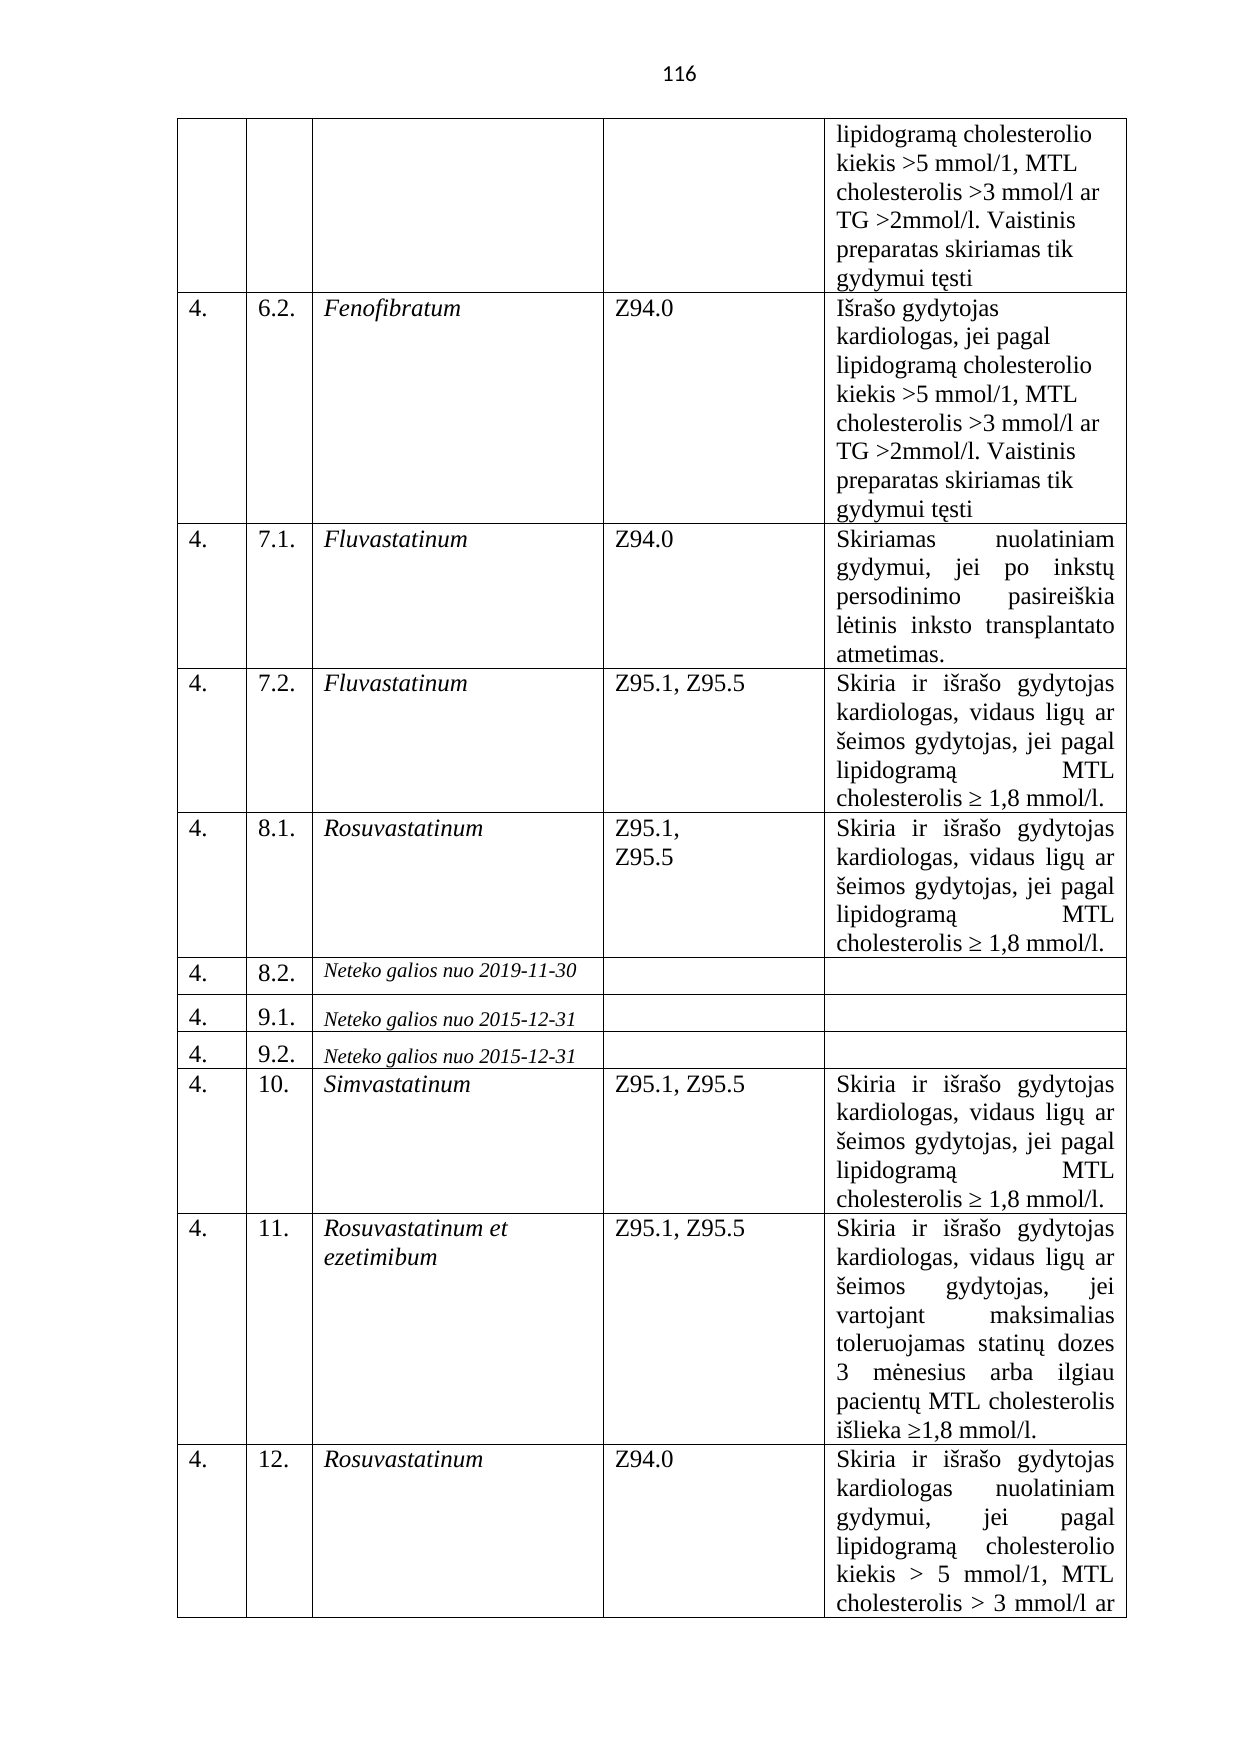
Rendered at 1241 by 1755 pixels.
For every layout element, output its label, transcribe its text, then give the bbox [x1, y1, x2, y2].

table_cell 4. [178, 995, 246, 1031]
table_cell Z94.0 [604, 524, 824, 667]
table_cell [604, 995, 824, 1031]
table_cell Rosuvastatinum [313, 813, 603, 957]
table_cell [604, 958, 824, 994]
table_cell 8.2. [247, 958, 312, 994]
table_cell [604, 119, 824, 292]
table_cell 4. [178, 669, 246, 812]
table_cell [604, 1032, 824, 1068]
table_cell 4. [178, 813, 246, 957]
table_cell 4. [178, 293, 246, 523]
table_cell Fenofibratum [313, 293, 603, 523]
table_cell [825, 958, 1126, 994]
table_cell [825, 1032, 1126, 1068]
table_cell Skiria ir išrašo gydytojas kardiologas, vidaus ligų ar šeimos gydytojas, jei pagal lipidogramą MTL cholesterolis ≥ 1,8 mmol/l. [825, 1069, 1126, 1212]
table_cell 4. [178, 1032, 246, 1068]
table_cell 4. [178, 1069, 246, 1212]
table_cell lipidogramą cholesterolio kiekis >5 mmol/1, MTL cholesterolis >3 mmol/l ar TG >2mmol/l. Vaistinis preparatas skiriamas tik gydymui tęsti [825, 119, 1126, 292]
table_cell 10. [247, 1069, 312, 1212]
table_cell Skiria ir išrašo gydytojas kardiologas, vidaus ligų ar šeimos gydytojas, jei pagal lipidogramą MTL cholesterolis ≥ 1,8 mmol/l. [825, 813, 1126, 957]
table_cell Skiria ir išrašo gydytojas kardiologas, vidaus ligų ar šeimos gydytojas, jei pagal lipidogramą MTL cholesterolis ≥ 1,8 mmol/l. [825, 669, 1126, 812]
table_cell Skiria ir išrašo gydytojas kardiologas nuolatiniam gydymui, jei pagal lipidogramą cholesterolio kiekis > 5 mmol/1, MTL cholesterolis > 3 mmol/l ar [825, 1445, 1126, 1617]
table_cell Neteko galios nuo 2015-12-31 [313, 995, 603, 1031]
table_cell Simvastatinum [313, 1069, 603, 1212]
table_cell Fluvastatinum [313, 669, 603, 812]
table_cell 7.1. [247, 524, 312, 667]
table_cell Skiria ir išrašo gydytojas kardiologas, vidaus ligų ar šeimos gydytojas, jei vartojant maksimalias toleruojamas statinų dozes 3 mėnesius arba ilgiau pacientų MTL cholesterolis išlieka ≥1,8 mmol/l. [825, 1214, 1126, 1443]
table_cell Neteko galios nuo 2019-11-30 [313, 958, 603, 994]
table_cell Išrašo gydytojas kardiologas, jei pagal lipidogramą cholesterolio kiekis >5 mmol/1, MTL cholesterolis >3 mmol/l ar TG >2mmol/l. Vaistinis preparatas skiriamas tik gydymui tęsti [825, 293, 1126, 523]
table_cell Z95.1, Z95.5 [604, 1069, 824, 1212]
table_cell Z94.0 [604, 1445, 824, 1617]
table_cell Neteko galios nuo 2015-12-31 [313, 1032, 603, 1068]
table_cell Z95.1, Z95.5 [604, 1214, 824, 1443]
table_cell 4. [178, 958, 246, 994]
table_cell [247, 119, 312, 292]
table_cell [178, 119, 246, 292]
table_cell Fluvastatinum [313, 524, 603, 667]
table_cell 4. [178, 1214, 246, 1443]
table_cell 7.2. [247, 669, 312, 812]
table_cell [313, 119, 603, 292]
table_cell 4. [178, 1445, 246, 1617]
table_cell Skiriamas nuolatiniam gydymui, jei po inkstų persodinimo pasireiškia lėtinis inksto transplantato atmetimas. [825, 524, 1126, 667]
table_cell Rosuvastatinum [313, 1445, 603, 1617]
table_cell 9.1. [247, 995, 312, 1031]
table_cell Z94.0 [604, 293, 824, 523]
table_cell 12. [247, 1445, 312, 1617]
table_cell Rosuvastatinum et ezetimibum [313, 1214, 603, 1443]
table_cell Z95.1, Z95.5 [604, 669, 824, 812]
table_cell 9.2. [247, 1032, 312, 1068]
table_cell 4. [178, 524, 246, 667]
table_cell Z95.1, Z95.5 [604, 813, 824, 957]
table_cell 8.1. [247, 813, 312, 957]
table_cell [825, 995, 1126, 1031]
table_cell 6.2. [247, 293, 312, 523]
table_cell 11. [247, 1214, 312, 1443]
